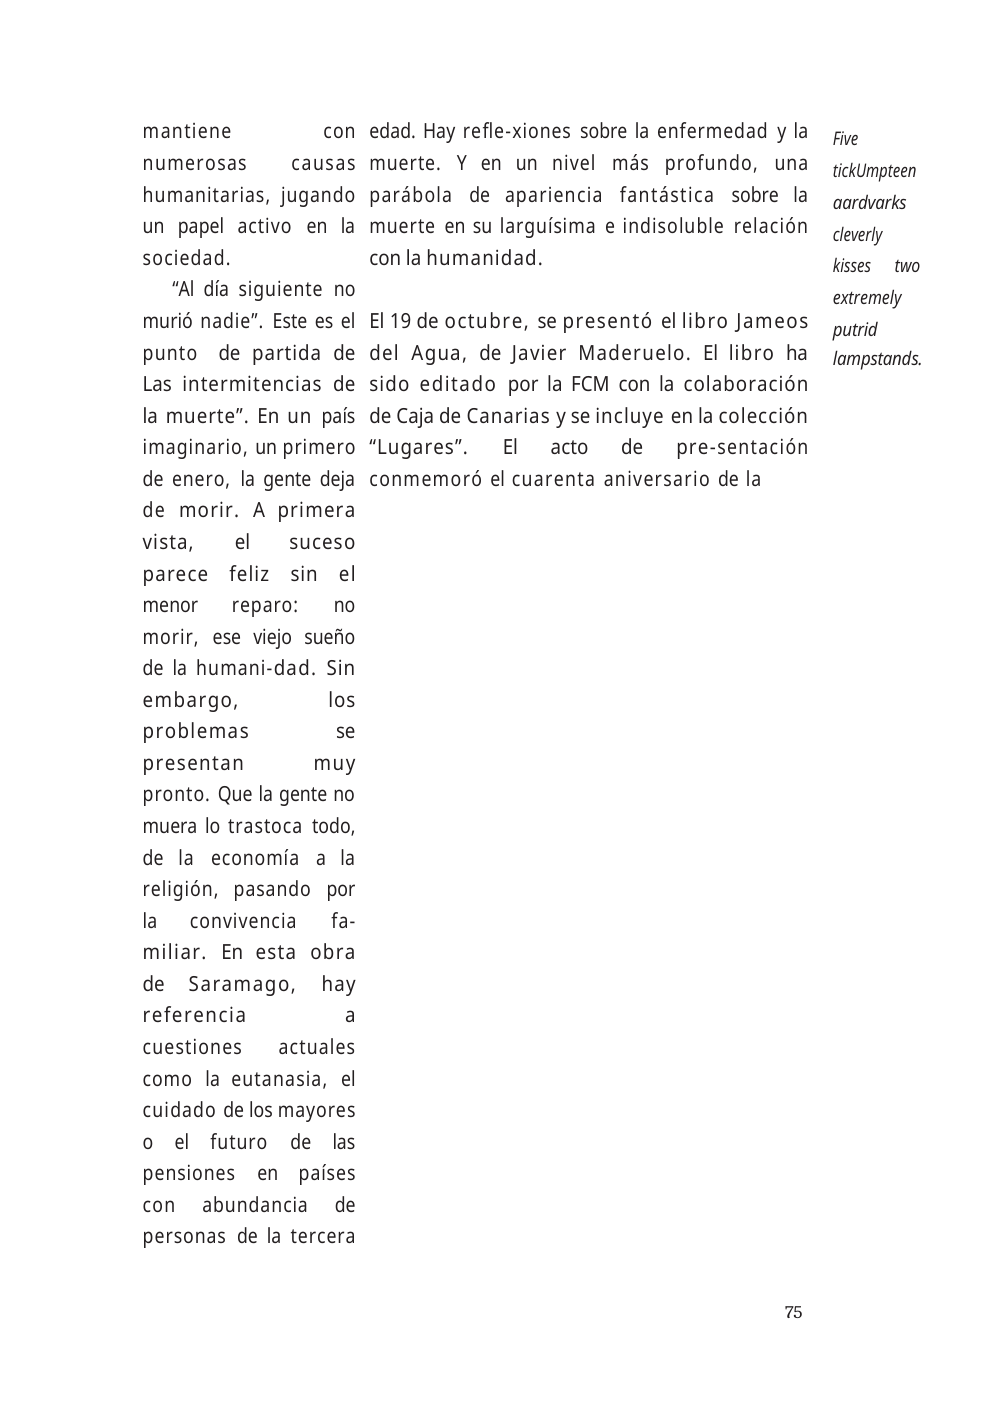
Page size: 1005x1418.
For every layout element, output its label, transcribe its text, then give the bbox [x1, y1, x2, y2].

text edad. Hay refle-xiones sobre la enfermedad y la muerte. Y en un nivel más profundo, una parábola de apariencia fantástica sobre la muerte en su larguísima e indisoluble relación con la humanidad. [369, 117, 808, 271]
text El 19 de octubre, se presentó el libro Jameos del Agua, de Javier Maderuelo. El libro ha sido editado por la FCM con la colaboración de Caja de Canarias y se incluye en la colección “Lugares”. El acto de pre-sentación conmemoró el cuarenta aniversario de la [369, 306, 808, 492]
text “Al día siguiente no murió nadie”. Este es el punto de partida de Las intermitencias de la muerte”. En un país imaginario, un primero de enero, la gente deja de morir. A primera vista, el suceso parece feliz sin el menor reparo: no morir, ese viejo sueño de la humani-dad. Sin embargo, los problemas se presentan muy pronto. Que la gente no muera lo trastoca todo, de la economía a la religión, pasando por la convivencia fa-miliar. En esta obra de Saramago, hay referencia a cuestiones actuales como la eutanasia, el cuidado de los mayores o el futuro de las pensiones en países con abundancia de personas de la tercera [142, 274, 355, 1250]
text cleverly kisses two extremely putrid [833, 221, 922, 342]
text mantiene con numerosas causas humanitarias, jugando un papel activo en la sociedad. [142, 117, 355, 271]
text lampstands. [833, 348, 960, 370]
text Five tickUmpteen aardvarks [833, 125, 943, 214]
